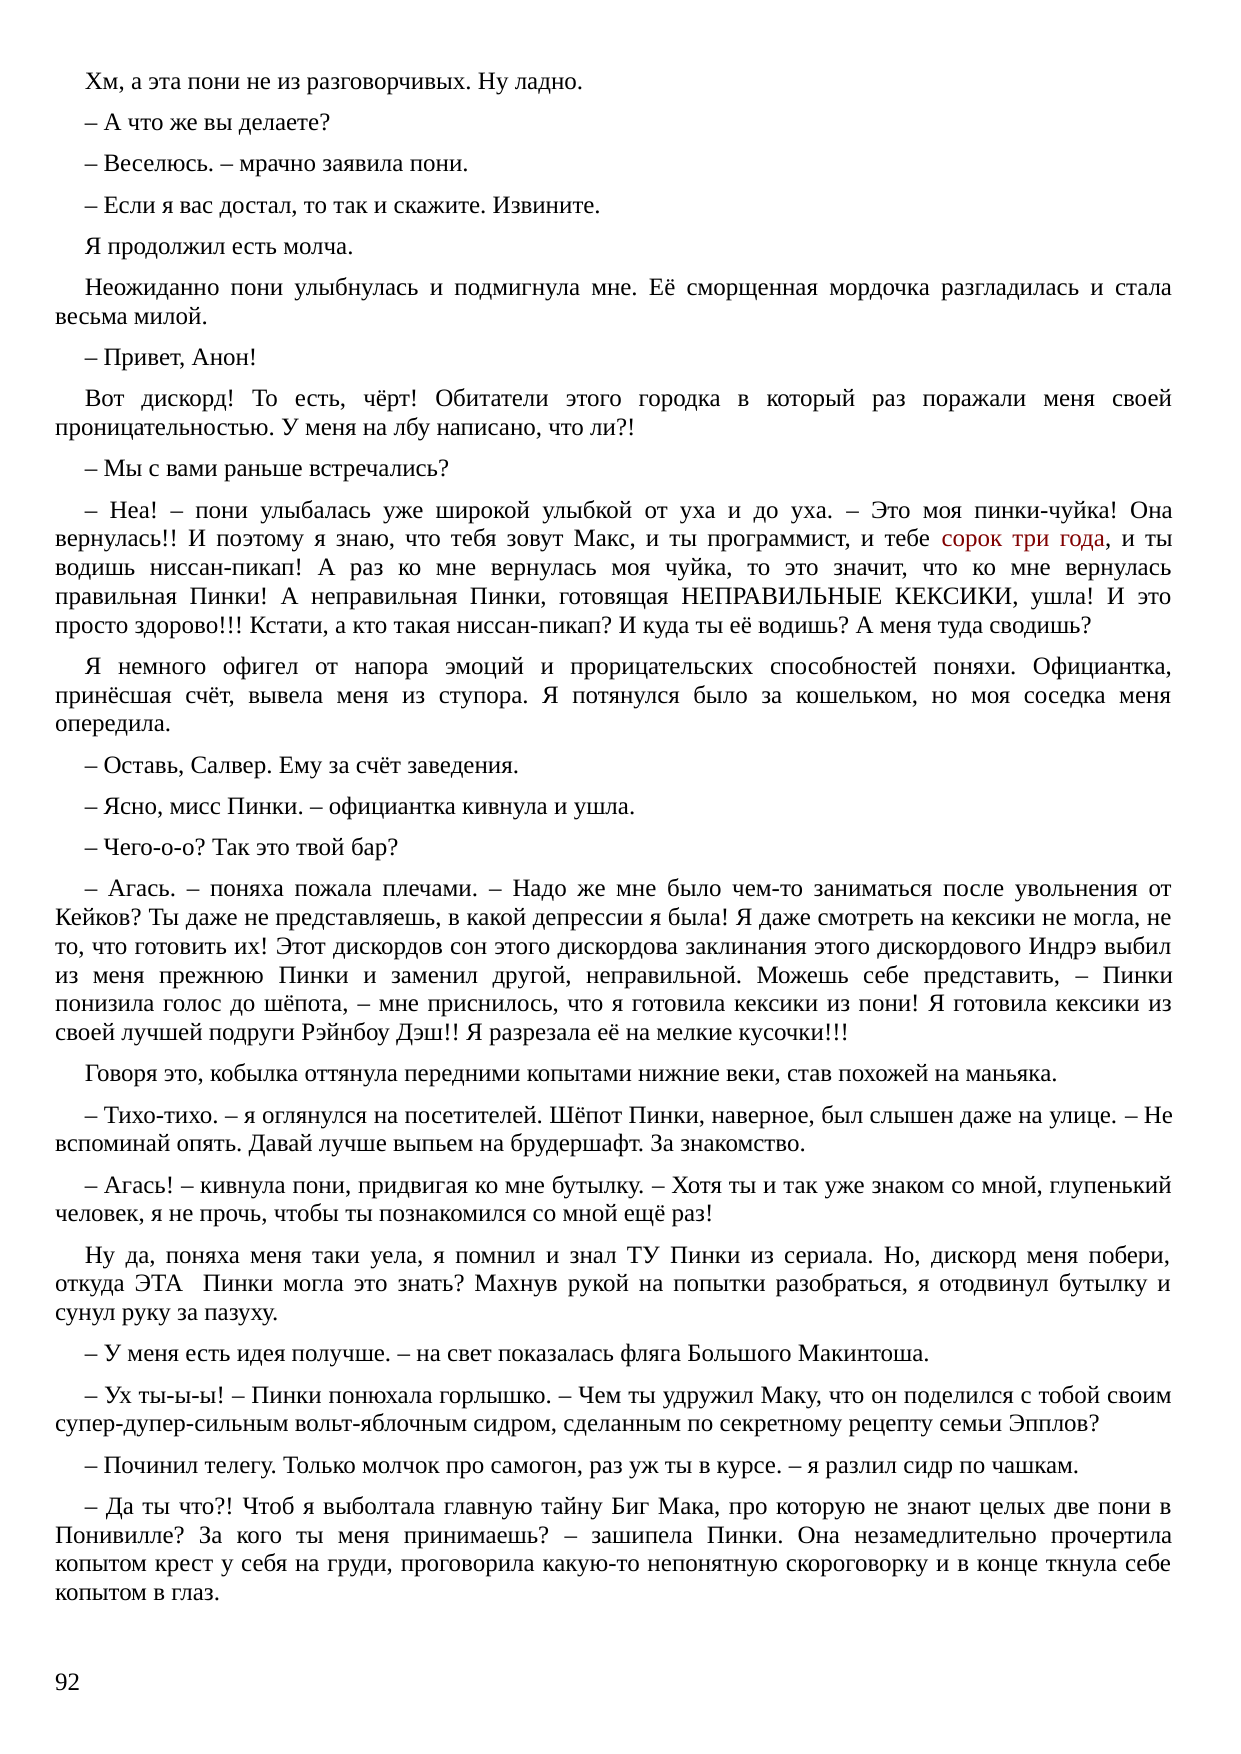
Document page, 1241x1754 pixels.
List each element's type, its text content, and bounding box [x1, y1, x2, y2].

text – А что же вы делаете? [55, 107, 1173, 136]
text Я немного офигел от напора эмоций и прорицательских способностей поняхи. Официантка, принёсшая счёт, вывела меня из ступора. Я потянулся было за кошельком, но моя соседка меня опередила. [55, 651, 1173, 737]
text Говоря это, кобылка оттянула передними копытами нижние веки, став похожей на маньяка. [55, 1058, 1173, 1087]
text – Тихо-тихо. – я оглянулся на посетителей. Шёпот Пинки, наверное, был слышен даже на улице. – Не вспоминай опять. Давай лучше выпьем на брудершафт. За знакомство. [55, 1100, 1173, 1157]
text – Привет, Анон! [55, 342, 1173, 371]
text – У меня есть идея получше. – на свет показалась фляга Большого Макинтоша. [55, 1338, 1173, 1367]
text – Оставь, Салвер. Ему за счёт заведения. [55, 750, 1173, 778]
text – Ясно, мисс Пинки. – официантка кивнула и ушла. [55, 791, 1173, 820]
text – Неа! – пони улыбалась уже широкой улыбкой от уха и до уха. – Это моя пинки-чуйка! Она вернулась!! И поэтому я знаю, что тебя зовут Макс, и ты программист, и тебе сорок три года, и ты водишь ниссан-пикап! А раз ко мне вернулась моя чуйка, то это значит, что ко мне вернулась правильная Пинки! А неправильная Пинки, готовящая НЕПРАВИЛЬНЫЕ КЕКСИКИ, ушла! И это просто здорово!!! Кстати, а кто такая ниссан-пикап? И куда ты её водишь? А меня туда сводишь? [55, 495, 1173, 638]
text Я продолжил есть молча. [55, 231, 1173, 260]
text – Да ты что?! Чтоб я выболтала главную тайну Биг Мака, про которую не знают целых две пони в Понивилле? За кого ты меня принимаешь? – зашипела Пинки. Она незамедлительно прочертила копытом крест у себя на груди, проговорила какую-то непонятную скороговорку и в конце ткнула себе копытом в глаз. [55, 1491, 1173, 1606]
text – Починил телегу. Только молчок про самогон, раз уж ты в курсе. – я разлил сидр по чашкам. [55, 1450, 1173, 1478]
text – Веселюсь. – мрачно заявила пони. [55, 148, 1173, 177]
text – Если я вас достал, то так и скажите. Извините. [55, 190, 1173, 218]
text – Агась! – кивнула пони, придвигая ко мне бутылку. – Хотя ты и так уже знаком со мной, глупенький человек, я не прочь, чтобы ты познакомился со мной ещё раз! [55, 1170, 1173, 1227]
text Неожиданно пони улыбнулась и подмигнула мне. Её сморщенная мордочка разгладилась и стала весьма милой. [55, 272, 1173, 330]
text Вот дискорд! То есть, чёрт! Обитатели этого городка в который раз поражали меня своей проницательностью. У меня на лбу написано, что ли?! [55, 383, 1173, 441]
text – Чего-о-о? Так это твой бар? [55, 832, 1173, 861]
text Хм, а эта пони не из разговорчивых. Ну ладно. [55, 66, 1173, 95]
text – Агась. – поняха пожала плечами. – Надо же мне было чем-то заниматься после увольнения от Кейков? Ты даже не представляешь, в какой депрессии я была! Я даже смотреть на кексики не могла, не то, что готовить их! Этот дискордов сон этого дискордова заклинания этого дискордового Индрэ выбил из меня прежнюю Пинки и заменил другой, неправильной. Можешь себе представить, – Пинки понизила голос до шёпота, – мне приснилось, что я готовила кексики из пони! Я готовила кексики из своей лучшей подруги Рэйнбоу Дэш!! Я разрезала её на мелкие кусочки!!! [55, 873, 1173, 1046]
text – Мы с вами раньше встречались? [55, 453, 1173, 482]
text Ну да, поняха меня таки уела, я помнил и знал ТУ Пинки из сериала. Но, дискорд меня побери, откуда ЭТА Пинки могла это знать? Махнув рукой на попытки разобраться, я отодвинул бутылку и сунул руку за пазуху. [55, 1240, 1173, 1326]
text – Ух ты-ы-ы! – Пинки понюхала горлышко. – Чем ты удружил Маку, что он поделился с тобой своим супер-дупер-сильным вольт-яблочным сидром, сделанным по секретному рецепту семьи Эпплов? [55, 1380, 1173, 1437]
